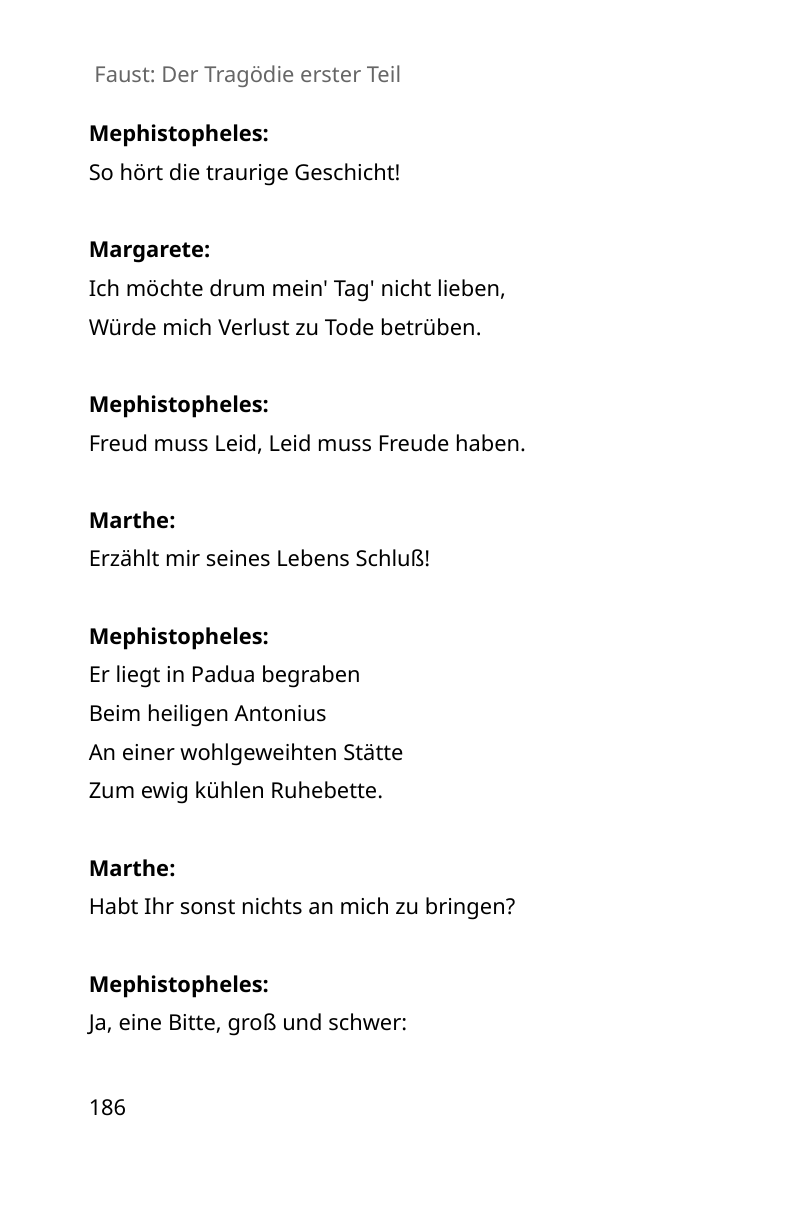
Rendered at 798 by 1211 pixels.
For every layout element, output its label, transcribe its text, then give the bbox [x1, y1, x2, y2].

text Mephistopheles: Ja, eine Bitte, groß und schwer: [88, 948, 679, 1037]
text Mephistopheles: Er liegt in Padua begraben Beim heiligen Antonius An einer wohlgeweihten Stätte Zum ewig kühlen Ruhebette. [88, 600, 679, 805]
text Margarete: Ich möchte drum mein' Tag' nicht lieben, Würde mich Verlust zu Tode betrüben. [88, 213, 679, 341]
text Mephistopheles: So hört die traurige Geschicht! [88, 118, 679, 187]
text Marthe: Erzählt mir seines Lebens Schluß! [88, 484, 679, 573]
text Marthe: Habt Ihr sonst nichts an mich zu bringen? [88, 832, 679, 921]
text Mephistopheles: Freud muss Leid, Leid muss Freude haben. [88, 368, 679, 457]
